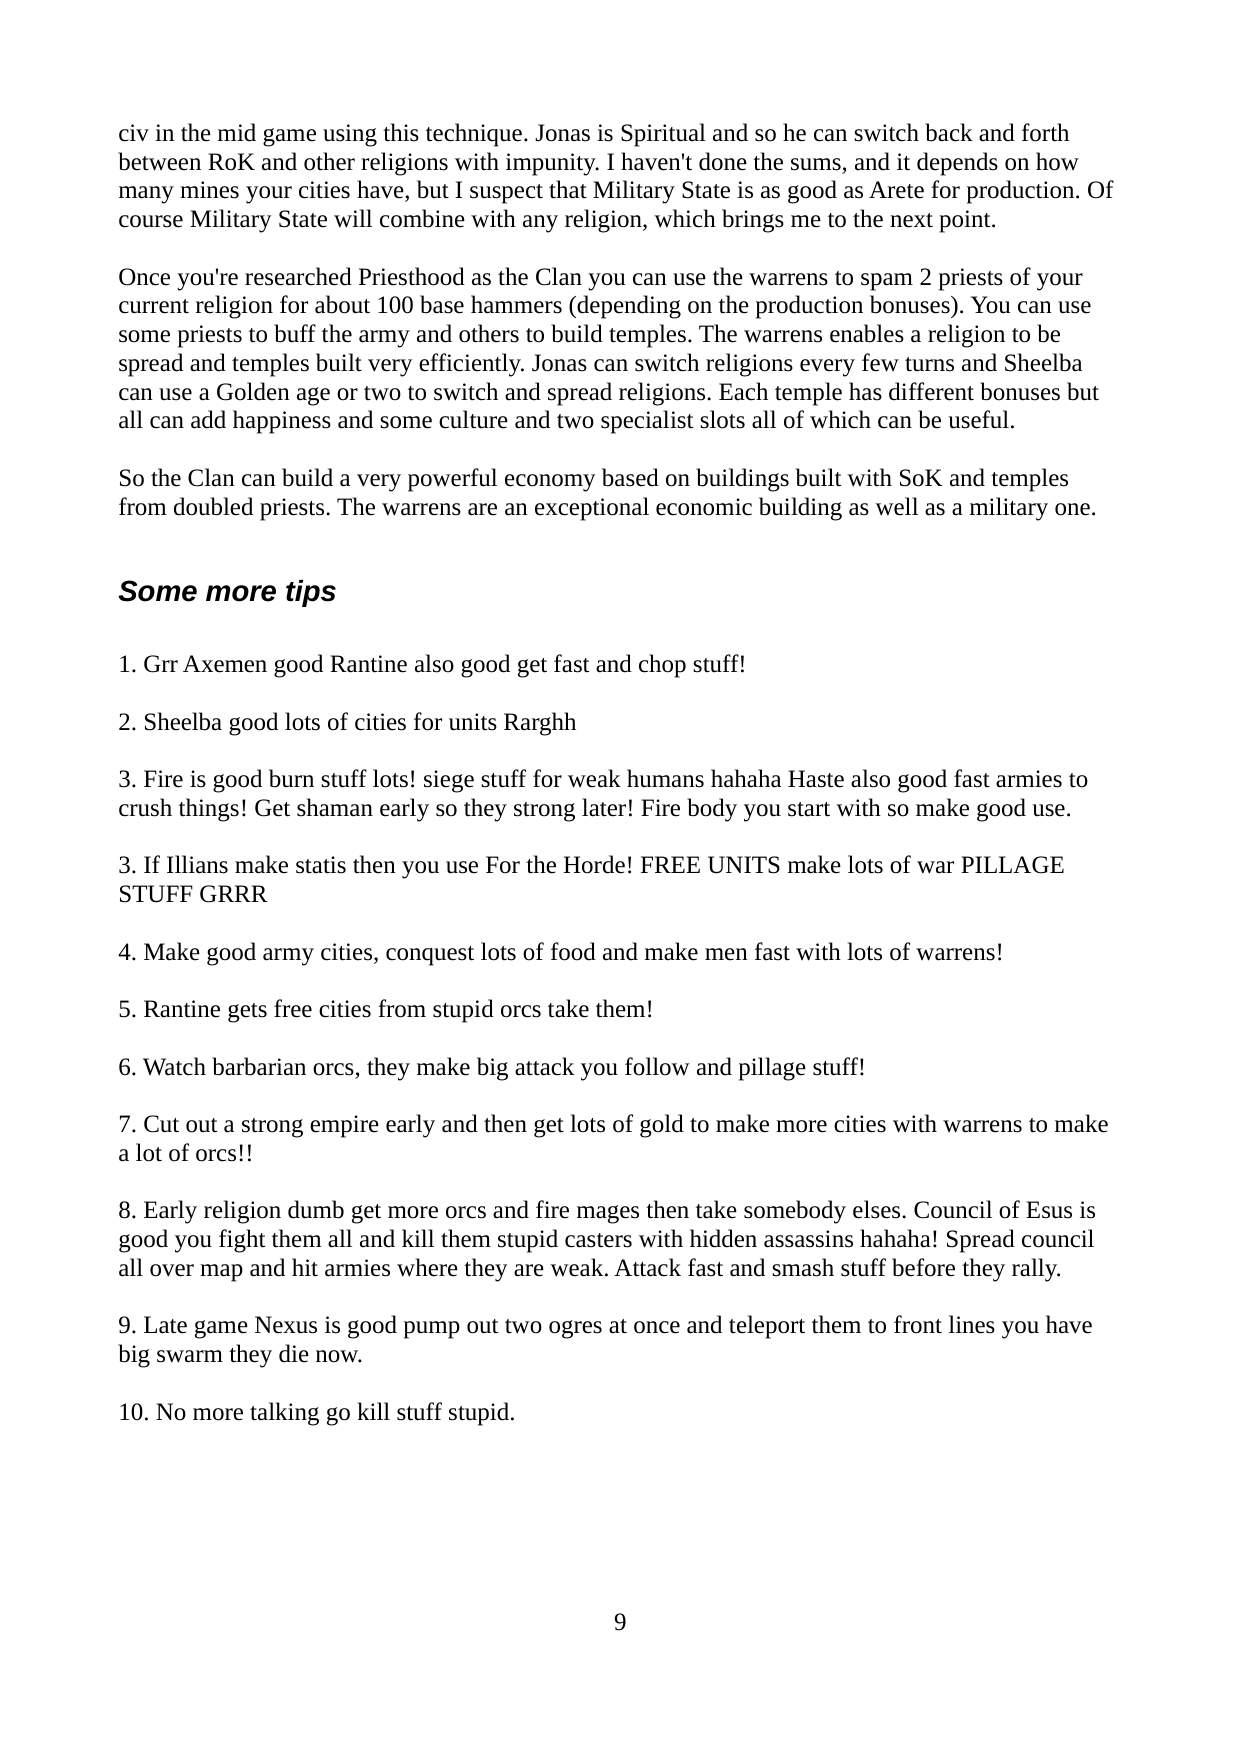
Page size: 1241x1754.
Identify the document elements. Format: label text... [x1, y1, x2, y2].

text 6. Watch barbarian orcs, they make big attack you follow and pillage stuff! [118, 1052, 1122, 1080]
text So the Clan can build a very powerful economy based on buildings built with SoK and temples from doubled priests. The warrens are an exceptional economic building as well as a military one. [118, 463, 1122, 521]
text 3. If Illians make statis then you use For the Horde! FREE UNITS make lots of war PILLAGE STUFF GRRR [118, 850, 1122, 908]
text 1. Grr Axemen good Rantine also good get fast and chop stuff! [118, 649, 1122, 678]
text 4. Make good army cities, conquest lots of food and make men fast with lots of warrens! [118, 937, 1122, 965]
text 10. No more talking go kill stuff stupid. [118, 1397, 1122, 1425]
text civ in the mid game using this technique. Jonas is Spiritual and so he can switch back and forth between RoK and other religions with impunity. I haven't done the sums, and it depends on how many mines your cities have, but I suspect that Military State is as good as Arete for production. Of course Military State will combine with any religion, which brings me to the next point. [118, 118, 1122, 233]
text Once you're researched Priesthood as the Clan you can use the warrens to spam 2 priests of your current religion for about 100 base hammers (depending on the production bonuses). You can use some priests to buff the army and others to build temples. The warrens enables a religion to be spread and temples built very efficiently. Jonas can switch religions every few turns and Sheelba can use a Golden age or two to switch and spread religions. Each temple has different bonuses but all can add happiness and some culture and two specialist slots all of which can be useful. [118, 262, 1122, 434]
text 9. Late game Nexus is good pump out two ogres at once and teleport them to front lines you have big swarm they die now. [118, 1310, 1122, 1368]
text 2. Sheelba good lots of cities for units Rarghh [118, 707, 1122, 735]
subtitle Some more tips [118, 574, 1122, 608]
text 3. Fire is good burn stuff lots! siege stuff for weak humans hahaha Haste also good fast armies to crush things! Get shaman early so they strong later! Fire body you start with so make good use. [118, 764, 1122, 822]
text 5. Rantine gets free cities from stupid orcs take them! [118, 994, 1122, 1023]
text 8. Early religion dumb get more orcs and fire mages then take somebody elses. Council of Esus is good you fight them all and kill them stupid casters with hidden assassins hahaha! Spread council all over map and hit armies where they are weak. Attack fast and smash stuff before they rally. [118, 1195, 1122, 1282]
text 7. Cut out a strong empire early and then get lots of gold to make more cities with warrens to make a lot of orcs!! [118, 1109, 1122, 1167]
